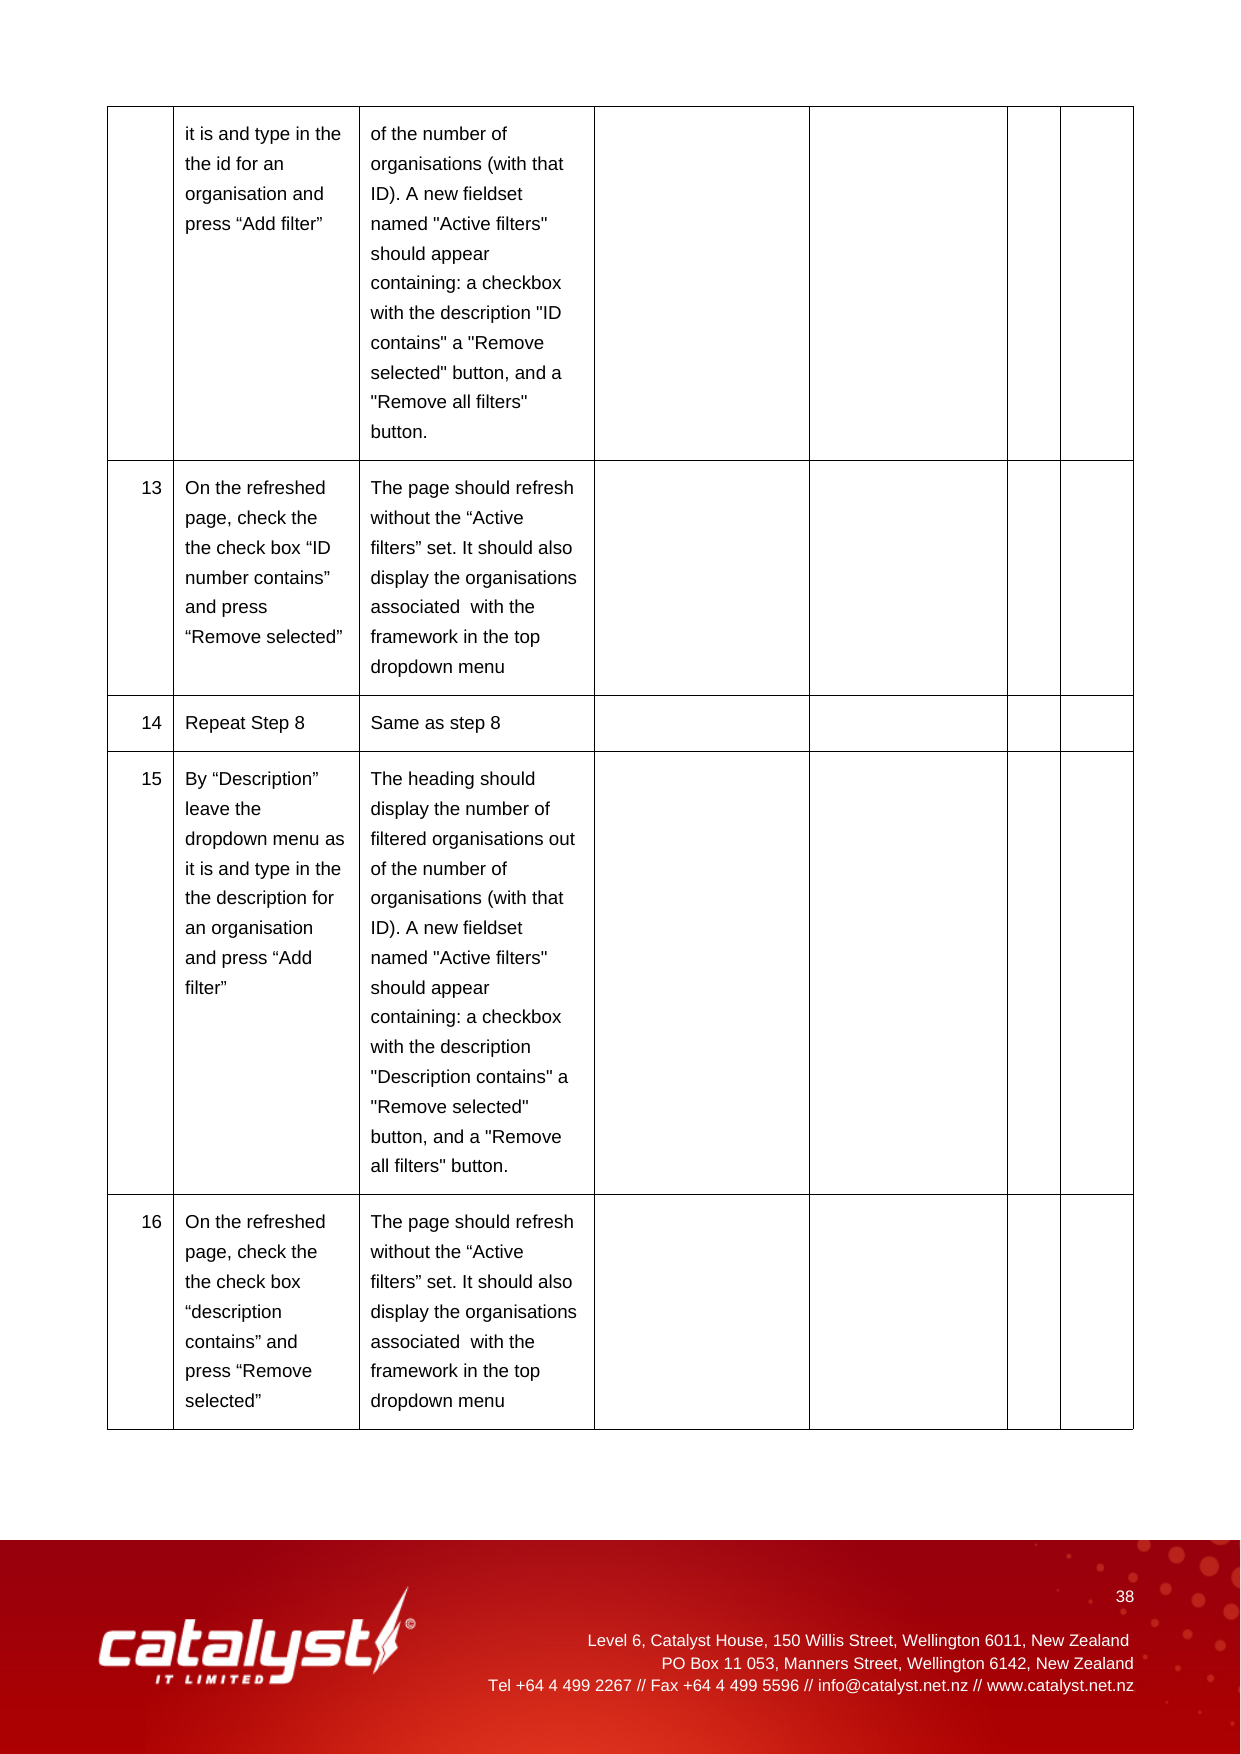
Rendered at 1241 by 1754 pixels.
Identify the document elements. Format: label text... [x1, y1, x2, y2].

table_cell On the refreshed page, check the the check box “ID number contains” and press “Remove selected” [174, 461, 359, 695]
table_cell [810, 461, 1007, 695]
table_cell Repeat Step 8 [174, 696, 359, 751]
table_cell [1061, 696, 1133, 751]
table_cell [810, 1195, 1007, 1429]
table_cell [595, 1195, 809, 1429]
table_cell [595, 696, 809, 751]
table_cell [1008, 461, 1060, 695]
table_cell 13 [108, 461, 173, 695]
table_cell 15 [108, 752, 173, 1194]
table_cell [1061, 107, 1133, 460]
table_cell [595, 107, 809, 460]
table_cell The page should refresh without the “Active filters” set. It should also display the organisations associated with the framework in the top dropdown menu [360, 461, 594, 695]
table_cell [108, 107, 173, 460]
table_cell [1008, 752, 1060, 1194]
table_cell The page should refresh without the “Active filters” set. It should also display the organisations associated with the framework in the top dropdown menu [360, 1195, 594, 1429]
table_cell 14 [108, 696, 173, 751]
table_cell [810, 107, 1007, 460]
table_cell [1061, 461, 1133, 695]
table_cell [810, 752, 1007, 1194]
table_cell The heading should display the number of filtered organisations out of the number of organisations (with that ID). A new fieldset named "Active filters" should appear containing: a checkbox with the description "Description contains" a "Remove selected" button, and a "Remove all filters" button. [360, 752, 594, 1194]
table_cell By “Description” leave the dropdown menu as it is and type in the the description for an organisation and press “Add filter” [174, 752, 359, 1194]
table_cell 16 [108, 1195, 173, 1429]
table_cell [1061, 1195, 1133, 1429]
table_cell [595, 752, 809, 1194]
table_cell [1008, 1195, 1060, 1429]
table_cell [595, 461, 809, 695]
table_cell [810, 696, 1007, 751]
table_cell Same as step 8 [360, 696, 594, 751]
table_cell [1061, 752, 1133, 1194]
table_cell [1008, 107, 1060, 460]
table_cell of the number of organisations (with that ID). A new fieldset named "Active filters" should appear containing: a checkbox with the description "ID contains" a "Remove selected" button, and a "Remove all filters" button. [360, 107, 594, 460]
picture [0, 1540, 1241, 1754]
table_cell [1008, 696, 1060, 751]
table_cell it is and type in the the id for an organisation and press “Add filter” [174, 107, 359, 460]
table_cell On the refreshed page, check the the check box “description contains” and press “Remove selected” [174, 1195, 359, 1429]
